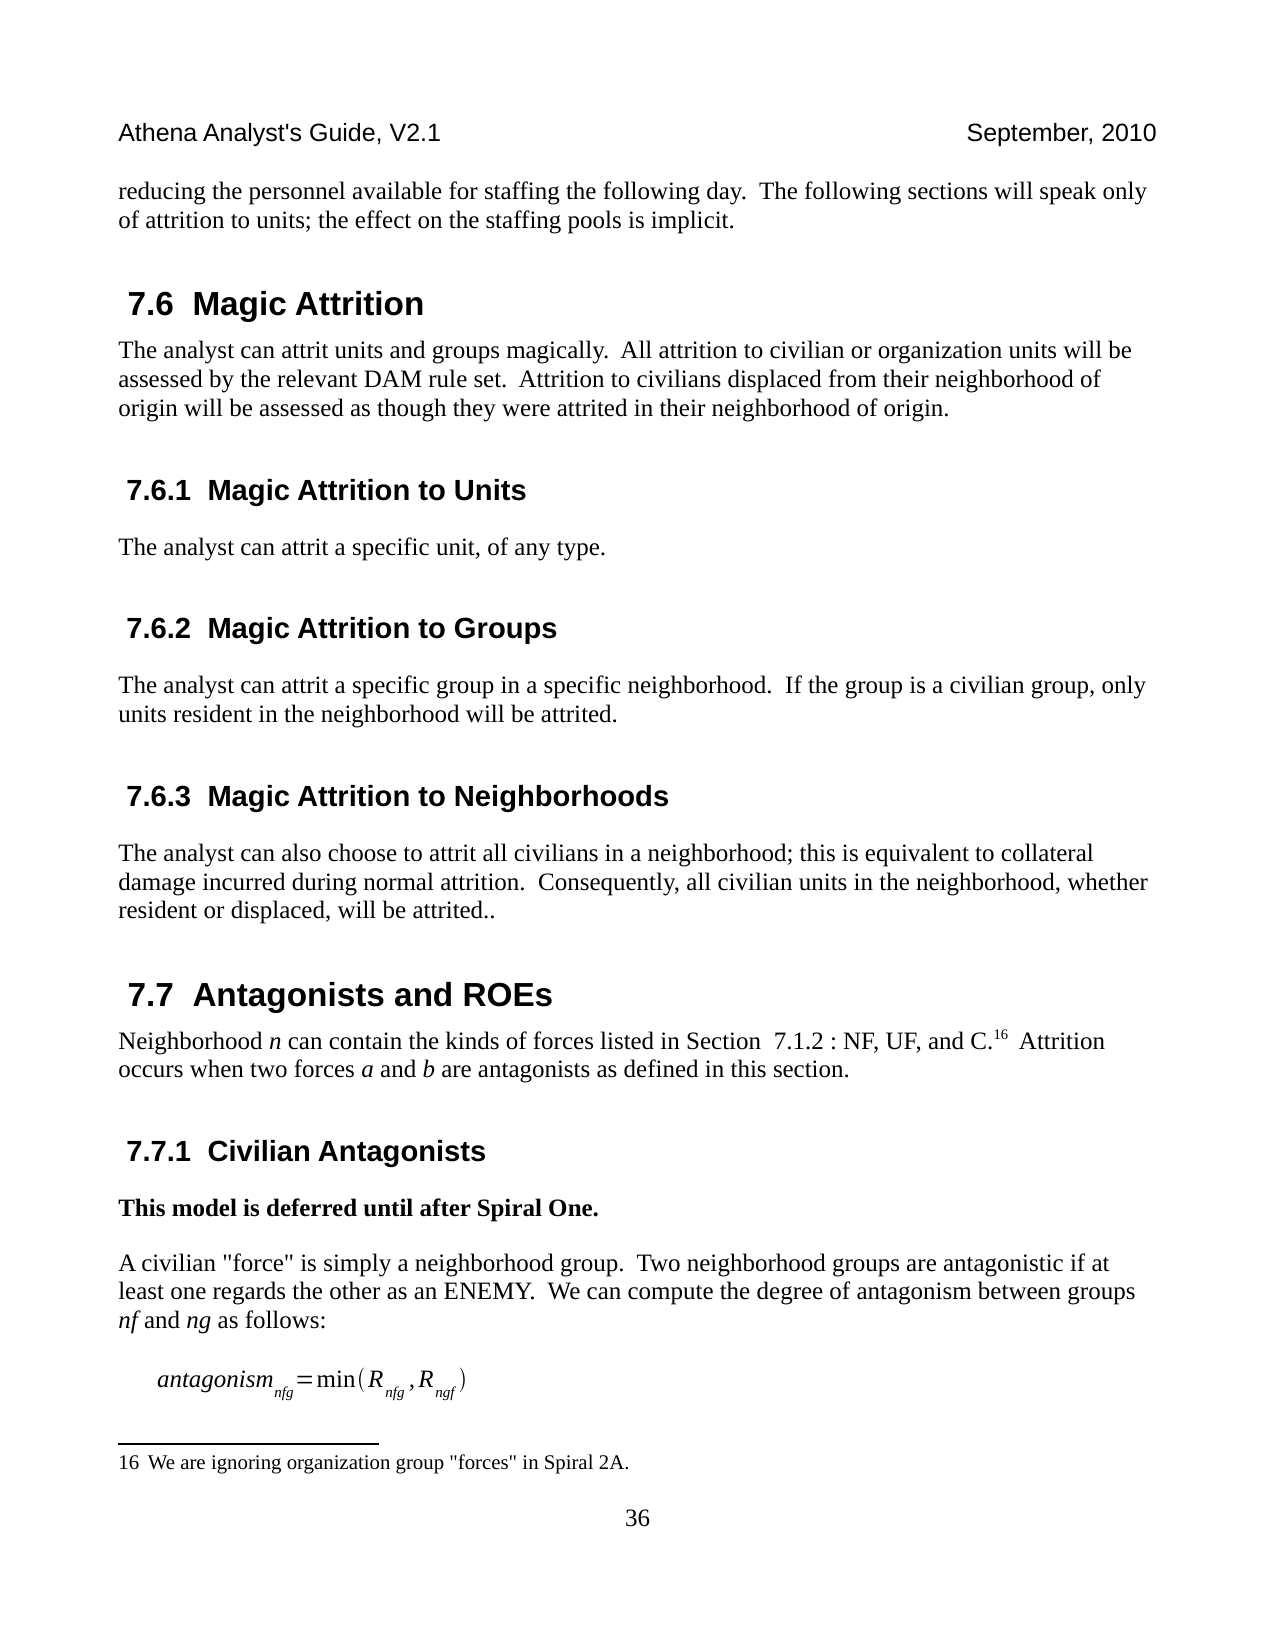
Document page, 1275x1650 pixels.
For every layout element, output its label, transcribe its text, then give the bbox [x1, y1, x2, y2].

text reducing the personnel available for staffing the following day. The following sections will speak only of attrition to units; the effect on the staffing pools is implicit. [118, 176, 1157, 234]
subtitle Magic Attrition [118, 284, 1157, 323]
text The analyst can also choose to attrit all civilians in a neighborhood; this is equivalent to collateral damage incurred during normal attrition. Consequently, all civilian units in the neighborhood, whether resident or displaced, will be attrited.. [118, 838, 1157, 924]
text A civilian "force" is simply a neighborhood group. Two neighborhood groups are antagonistic if at least one regards the other as an ENEMY. We can compute the degree of antagonism between groups nf and ng as follows: [118, 1248, 1157, 1334]
subtitle Magic Attrition to Groups [118, 611, 1157, 645]
subtitle Antagonists and ROEs [118, 975, 1157, 1013]
text The analyst can attrit units and groups magically. All attrition to civilian or organization units will be assessed by the relevant DAM rule set. Attrition to civilians displaced from their neighborhood of origin will be assessed as though they were attrited in their neighborhood of origin. [118, 335, 1157, 422]
text Neighborhood n can contain the kinds of forces listed in Section 7.1.2 : NF, UF, and C. Attrition occurs when two forces a and b are antagonists as defined in this section. [118, 1026, 1157, 1083]
subtitle Magic Attrition to Neighborhoods [118, 779, 1157, 813]
subtitle Magic Attrition to Units [118, 473, 1157, 506]
text The analyst can attrit a specific unit, of any type. [118, 532, 1157, 560]
subtitle Civilian Antagonists [118, 1134, 1157, 1168]
text This model is deferred until after Spiral One. [118, 1193, 1157, 1222]
text We are ignoring organization group "forces" in Spiral 2A. [118, 1449, 1157, 1474]
text The analyst can attrit a specific group in a specific neighborhood. If the group is a civilian group, only units resident in the neighborhood will be attrited. [118, 671, 1157, 728]
